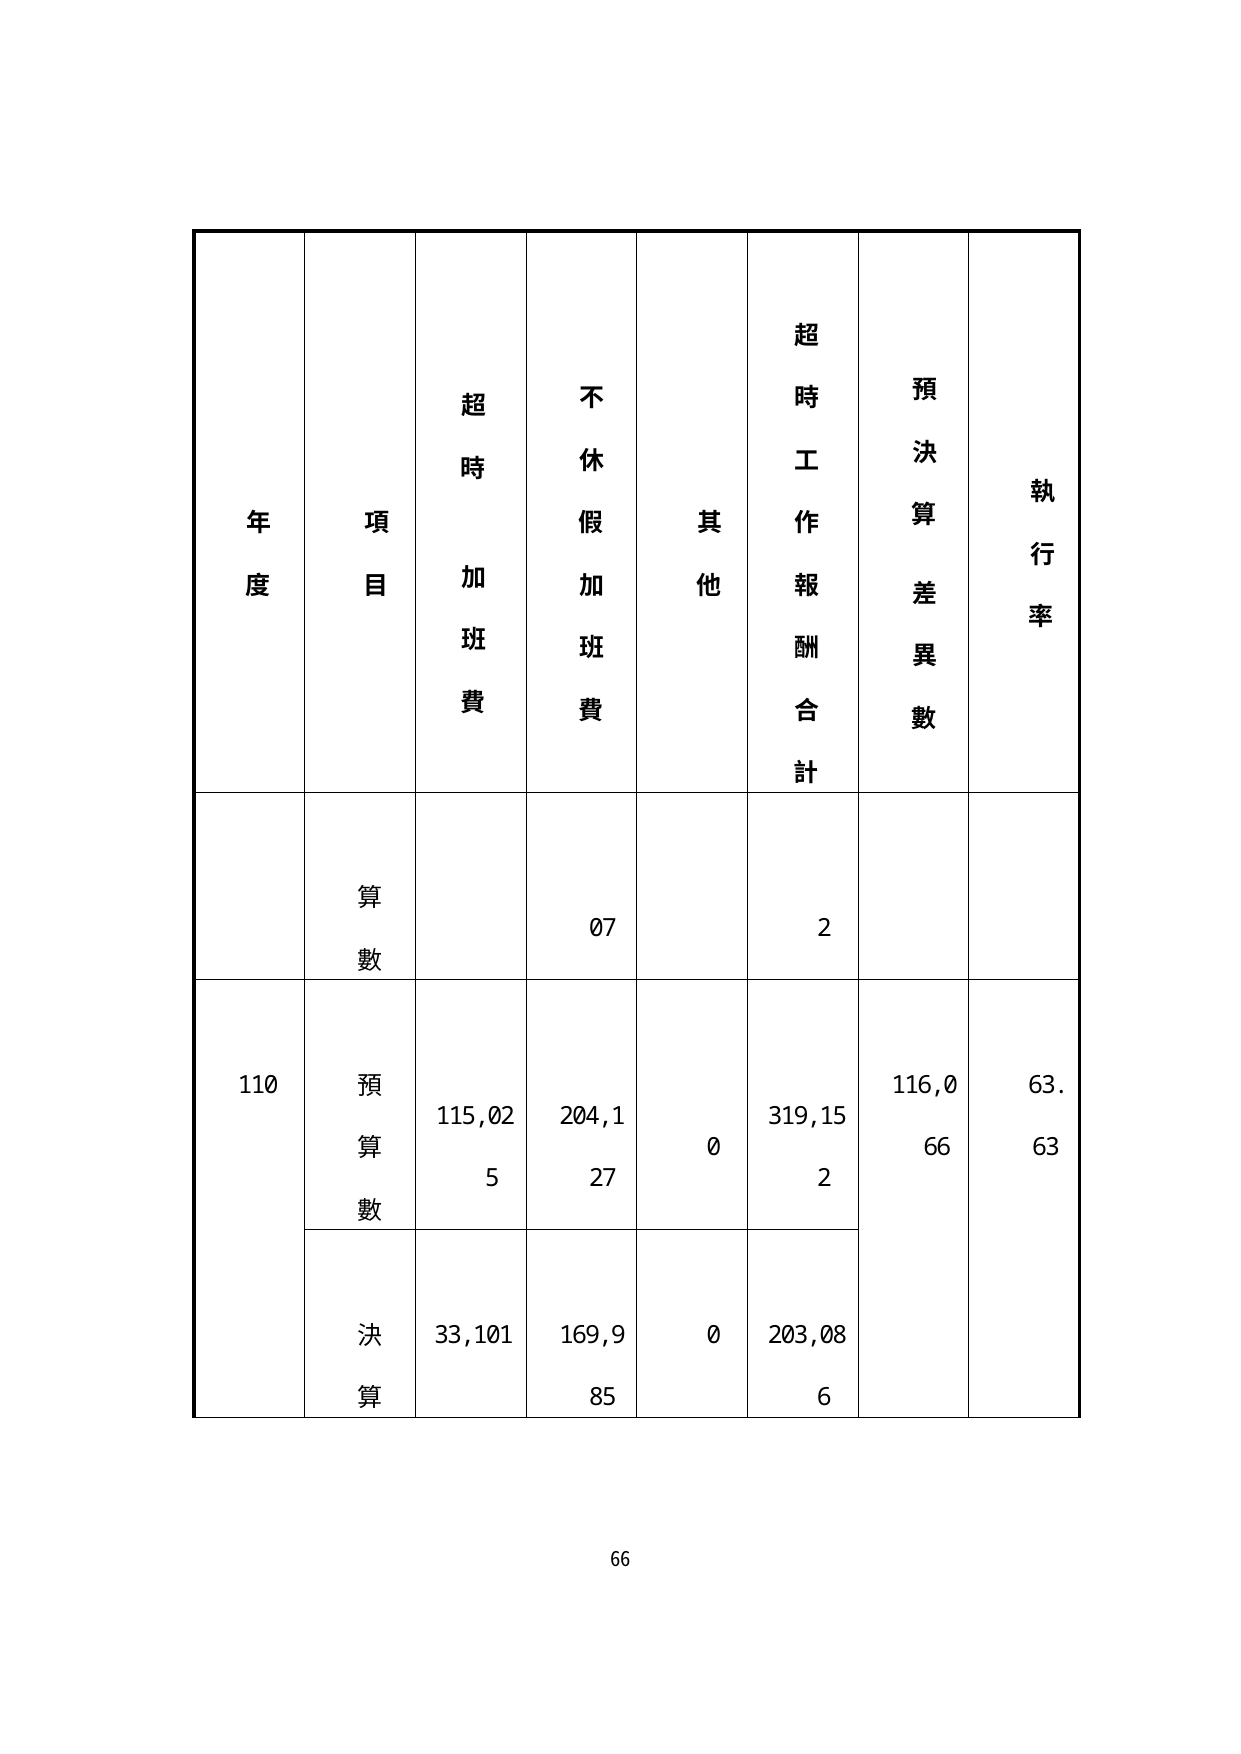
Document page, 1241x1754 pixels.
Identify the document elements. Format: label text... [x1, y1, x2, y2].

table_cell 204,127 [527, 980, 636, 1229]
table_cell 203,086 [748, 1230, 858, 1417]
table_cell [196, 793, 304, 979]
table_cell 319,152 [748, 980, 858, 1229]
table_cell 決算 [305, 1230, 415, 1417]
table_cell 2 [748, 793, 858, 979]
table_cell 0 [637, 980, 747, 1229]
table_cell 63.63 [969, 980, 1078, 1417]
table_header 預決算 差異數 [859, 233, 968, 792]
table_header 執行率 [969, 233, 1078, 792]
table_header 項目 [305, 233, 415, 792]
table_cell 33,101 [416, 1230, 526, 1417]
table_header 超時工作報酬合計 [748, 233, 858, 792]
table_cell 115,025 [416, 980, 526, 1229]
table_cell 0 [637, 1230, 747, 1417]
table_cell 110 [196, 980, 304, 1417]
table_cell [969, 793, 1078, 979]
table_cell 169,985 [527, 1230, 636, 1417]
table_cell [637, 793, 747, 979]
table_cell [859, 793, 968, 979]
table_header 超時 加班費 [416, 233, 526, 792]
table_header 不休假 加班費 [527, 233, 636, 792]
table_cell 算數 [305, 793, 415, 979]
table_header 年度 [196, 233, 304, 792]
table_header 其他 [637, 233, 747, 792]
table_cell 116,066 [859, 980, 968, 1417]
table_cell [416, 793, 526, 979]
table_cell 預算數 [305, 980, 415, 1229]
table_cell 07 [527, 793, 636, 979]
